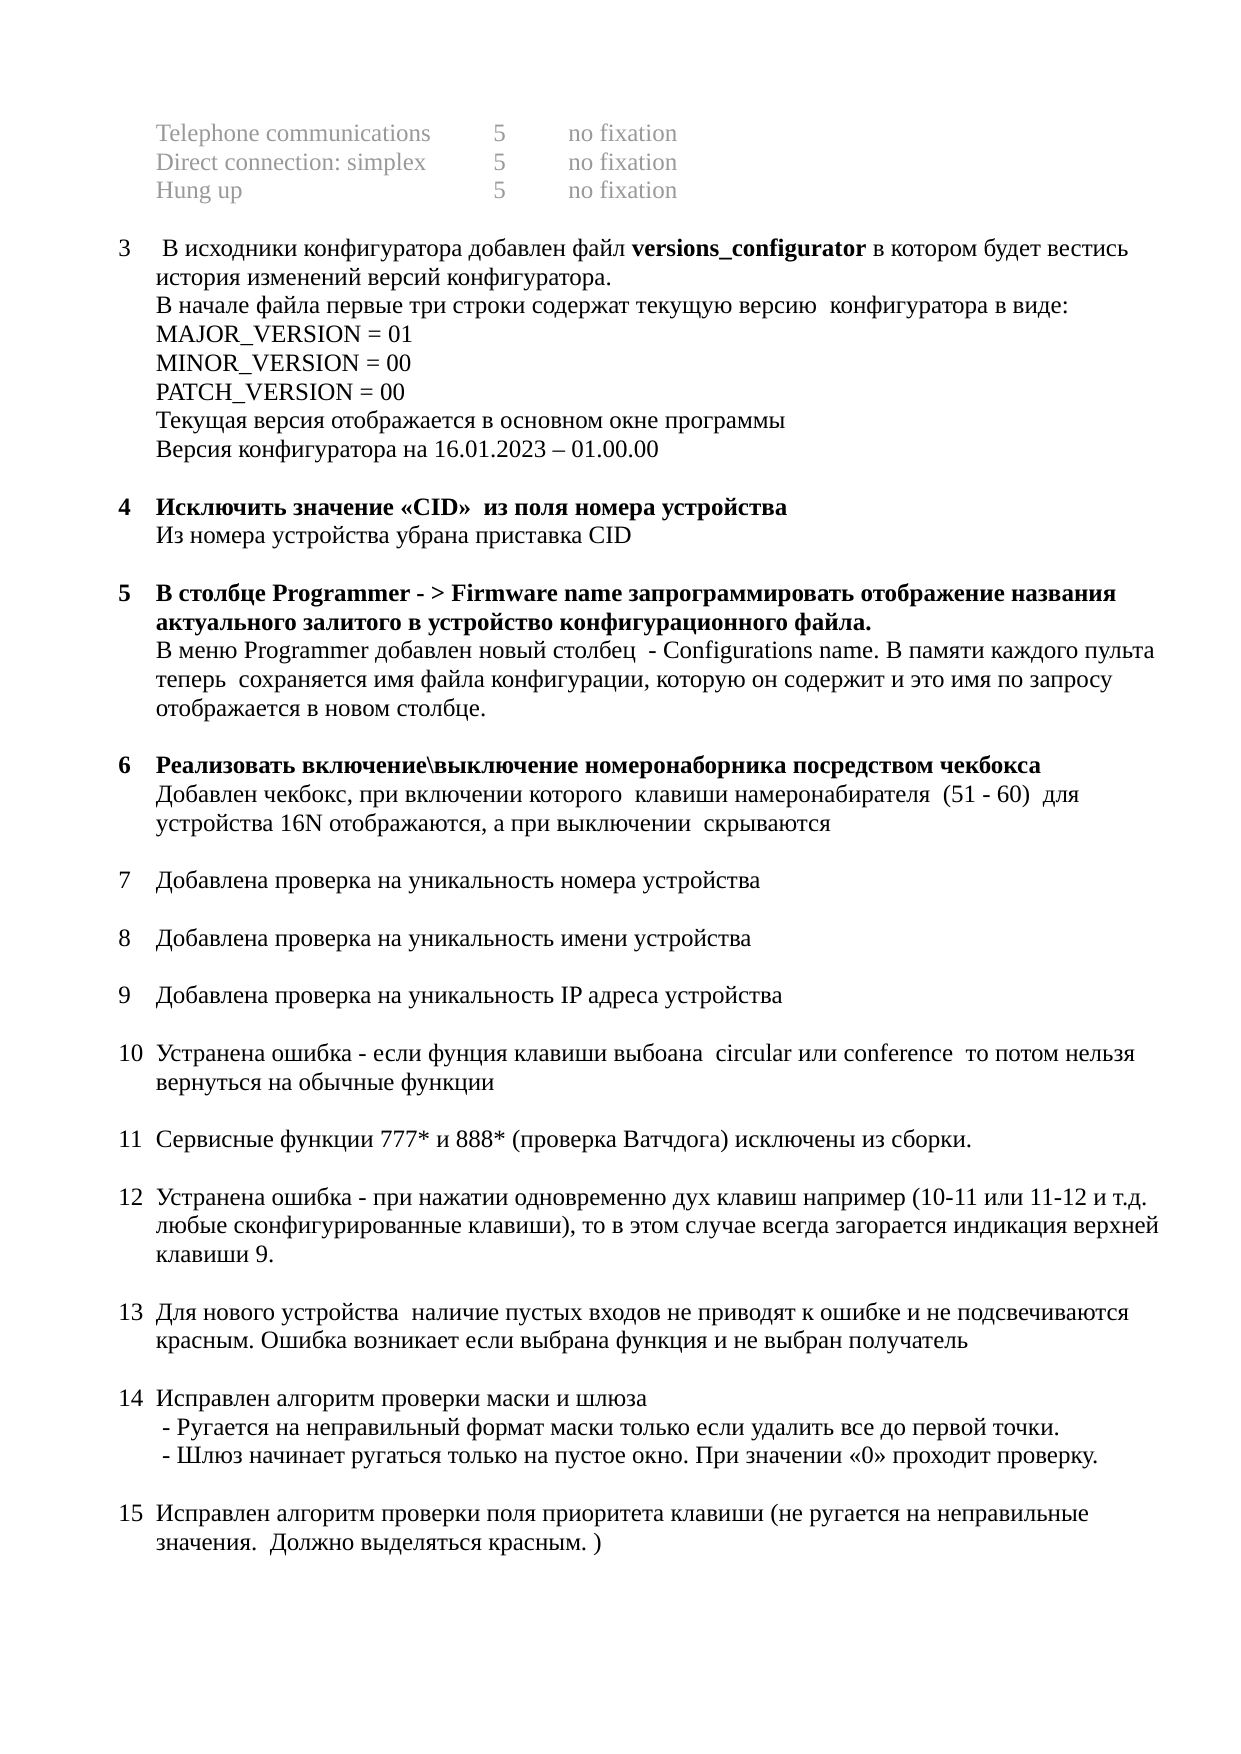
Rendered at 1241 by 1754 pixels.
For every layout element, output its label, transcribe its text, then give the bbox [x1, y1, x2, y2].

list Исправлен алгоритм проверки маски и шлюза [118, 1383, 1177, 1412]
list Telephone communications 5 no fixation [118, 118, 1177, 147]
list Исправлен алгоритм проверки поля приоритета клавиши (не ругается на неправильные значения. Должно выделяться красным. ) [118, 1498, 1177, 1556]
list В столбце Programmer - > Firmware name запрограммировать отображение названия актуального залитого в устройство конфигурационного файла. [118, 578, 1177, 636]
list Добавлена проверка на уникальность имени устройства [118, 923, 1177, 952]
list Добавлена проверка на уникальность номера устройства [118, 866, 1177, 894]
list В исходники конфигуратора добавлен файл versions_configurator в котором будет вестись история изменений версий конфигуратора. [118, 233, 1177, 291]
list - Ругается на неправильный формат маски только если удалить все до первой точки. [118, 1412, 1177, 1441]
list Для нового устройства наличие пустых входов не приводят к ошибке и не подсвечиваются красным. Ошибка возникает если выбрана функция и не выбран получатель [118, 1297, 1177, 1354]
list Исключить значение «CID» из поля номера устройства [118, 492, 1177, 521]
list Сервисные функции 777* и 888* (проверка Ватчдога) исключены из сборки. [118, 1124, 1177, 1153]
list MINOR_VERSION = 00 [118, 348, 1177, 377]
list Устранена ошибка - если фунция клавиши выбоана circular или conference то потом нельзя вернуться на обычные функции [118, 1038, 1177, 1096]
list - Шлюз начинает ругаться только на пустое окно. При значении «0» проходит проверку. [118, 1441, 1177, 1469]
list PATCH_VERSION = 00 [118, 377, 1177, 406]
list Direct connection: simplex 5 no fixation [118, 147, 1177, 176]
list Hung up 5 no fixation [118, 176, 1177, 204]
list Устранена ошибка - при нажатии одновременно дух клавиш например (10-11 или 11-12 и т.д. любые сконфигурированные клавиши), то в этом случае всегда загорается индикация верхней клавиши 9. [118, 1182, 1177, 1268]
list Текущая версия отображается в основном окне программы [118, 406, 1177, 434]
list В меню Programmer добавлен новый столбец - Configurations name. В памяти каждого пульта теперь сохраняется имя файла конфигурации, которую он содержит и это имя по запросу отображается в новом столбце. [118, 636, 1177, 722]
list Версия конфигуратора на 16.01.2023 – 01.00.00 [118, 434, 1177, 463]
list В начале файла первые три строки содержат текущую версию конфигуратора в виде: [118, 291, 1177, 319]
list Добавлена проверка на уникальность IP адреса устройства [118, 981, 1177, 1009]
list MAJOR_VERSION = 01 [118, 319, 1177, 348]
list Реализовать включение\выключение номеронаборника посредством чекбокса [118, 751, 1177, 779]
list Добавлен чекбокс, при включении которого клавиши намеронабирателя (51 - 60) для устройства 16N отображаются, а при выключении скрываются [118, 779, 1177, 837]
list Из номера устройства убрана приставка CID [118, 521, 1177, 549]
